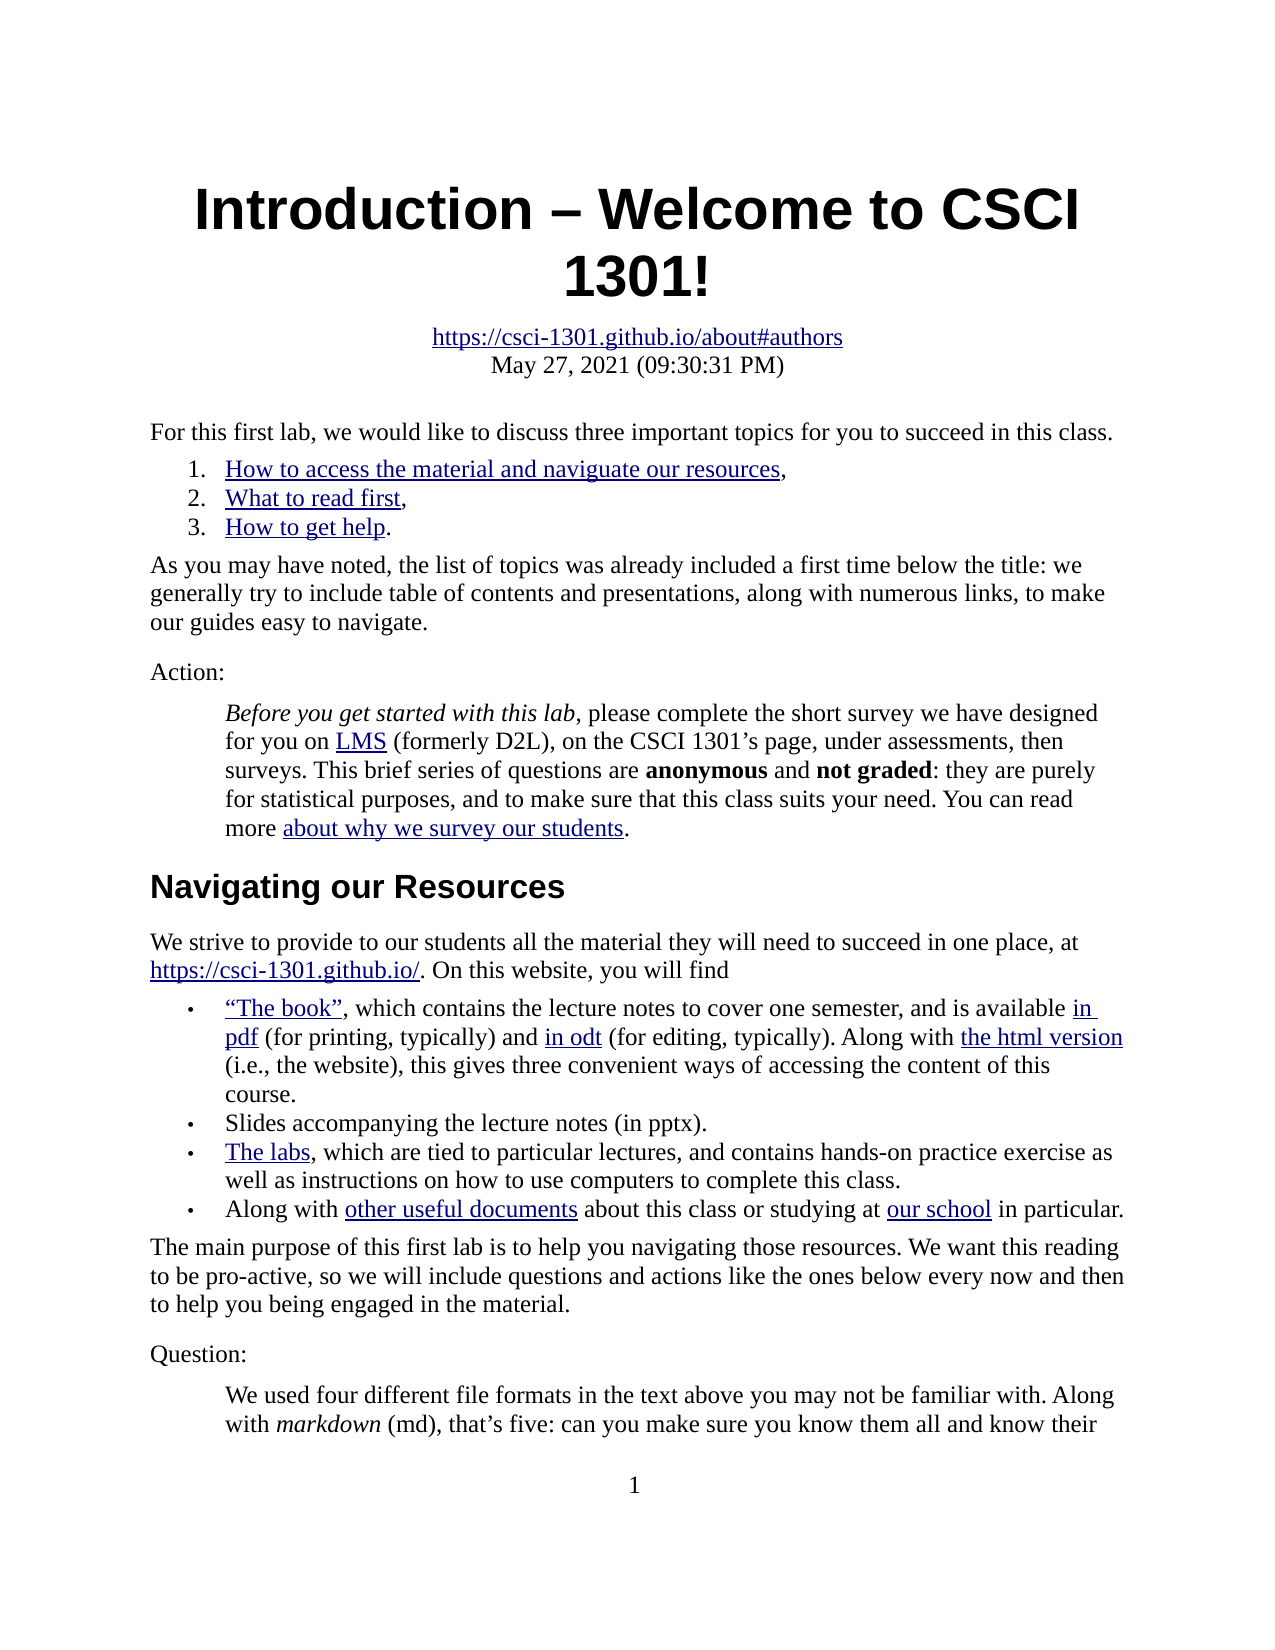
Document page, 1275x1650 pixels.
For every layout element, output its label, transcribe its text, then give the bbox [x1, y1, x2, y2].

title Introduction – Welcome to CSCI 1301! [150, 175, 1125, 309]
text We strive to provide to our students all the material they will need to succeed in one place, at https://csci-1301.github.io/. On this website, you will find [150, 927, 1125, 984]
text Question: [150, 1339, 1125, 1368]
text For this first lab, we would like to discuss three important topics for you to succeed in this class. [150, 417, 1125, 446]
list What to read first, [187, 483, 1125, 512]
subtitle Navigating our Resources [150, 866, 1125, 905]
text The main purpose of this first lab is to help you navigating those resources. We want this reading to be pro-active, so we will include questions and actions like the ones below every now and then to help you being engaged in the material. [150, 1232, 1125, 1318]
list How to get help. [187, 512, 1125, 541]
text We used four different file formats in the text above you may not be familiar with. Along with markdown (md), that’s five: can you make sure you know them all and know their [225, 1380, 1125, 1437]
text Before you get started with this lab, please complete the short survey we have designed for you on LMS (formerly D2L), on the CSCI 1301’s page, under assessments, then surveys. This brief series of questions are anonymous and not graded: they are purely for statistical purposes, and to make sure that this class suits your need. You can read more about why we survey our students. [225, 698, 1125, 841]
list “The book”, which contains the lecture notes to cover one semester, and is available in pdf (for printing, typically) and in odt (for editing, typically). Along with the html version (i.e., the website), this gives three convenient ways of accessing the content of this course. [187, 993, 1125, 1108]
text As you may have noted, the list of topics was already included a first time below the title: we generally try to include table of contents and presentations, along with numerous links, to make our guides easy to navigate. [150, 550, 1125, 636]
text May 27, 2021 (09:30:31 PM) [150, 350, 1125, 379]
text https://csci-1301.github.io/about#authors [150, 322, 1125, 350]
text Action: [150, 657, 1125, 686]
list Slides accompanying the lecture notes (in pptx). [187, 1108, 1125, 1137]
list The labs, which are tied to particular lectures, and contains hands-on practice exercise as well as instructions on how to use computers to complete this class. [187, 1137, 1125, 1194]
list How to access the material and naviguate our resources, [187, 454, 1125, 483]
list Along with other useful documents about this class or studying at our school in particular. [187, 1194, 1125, 1223]
